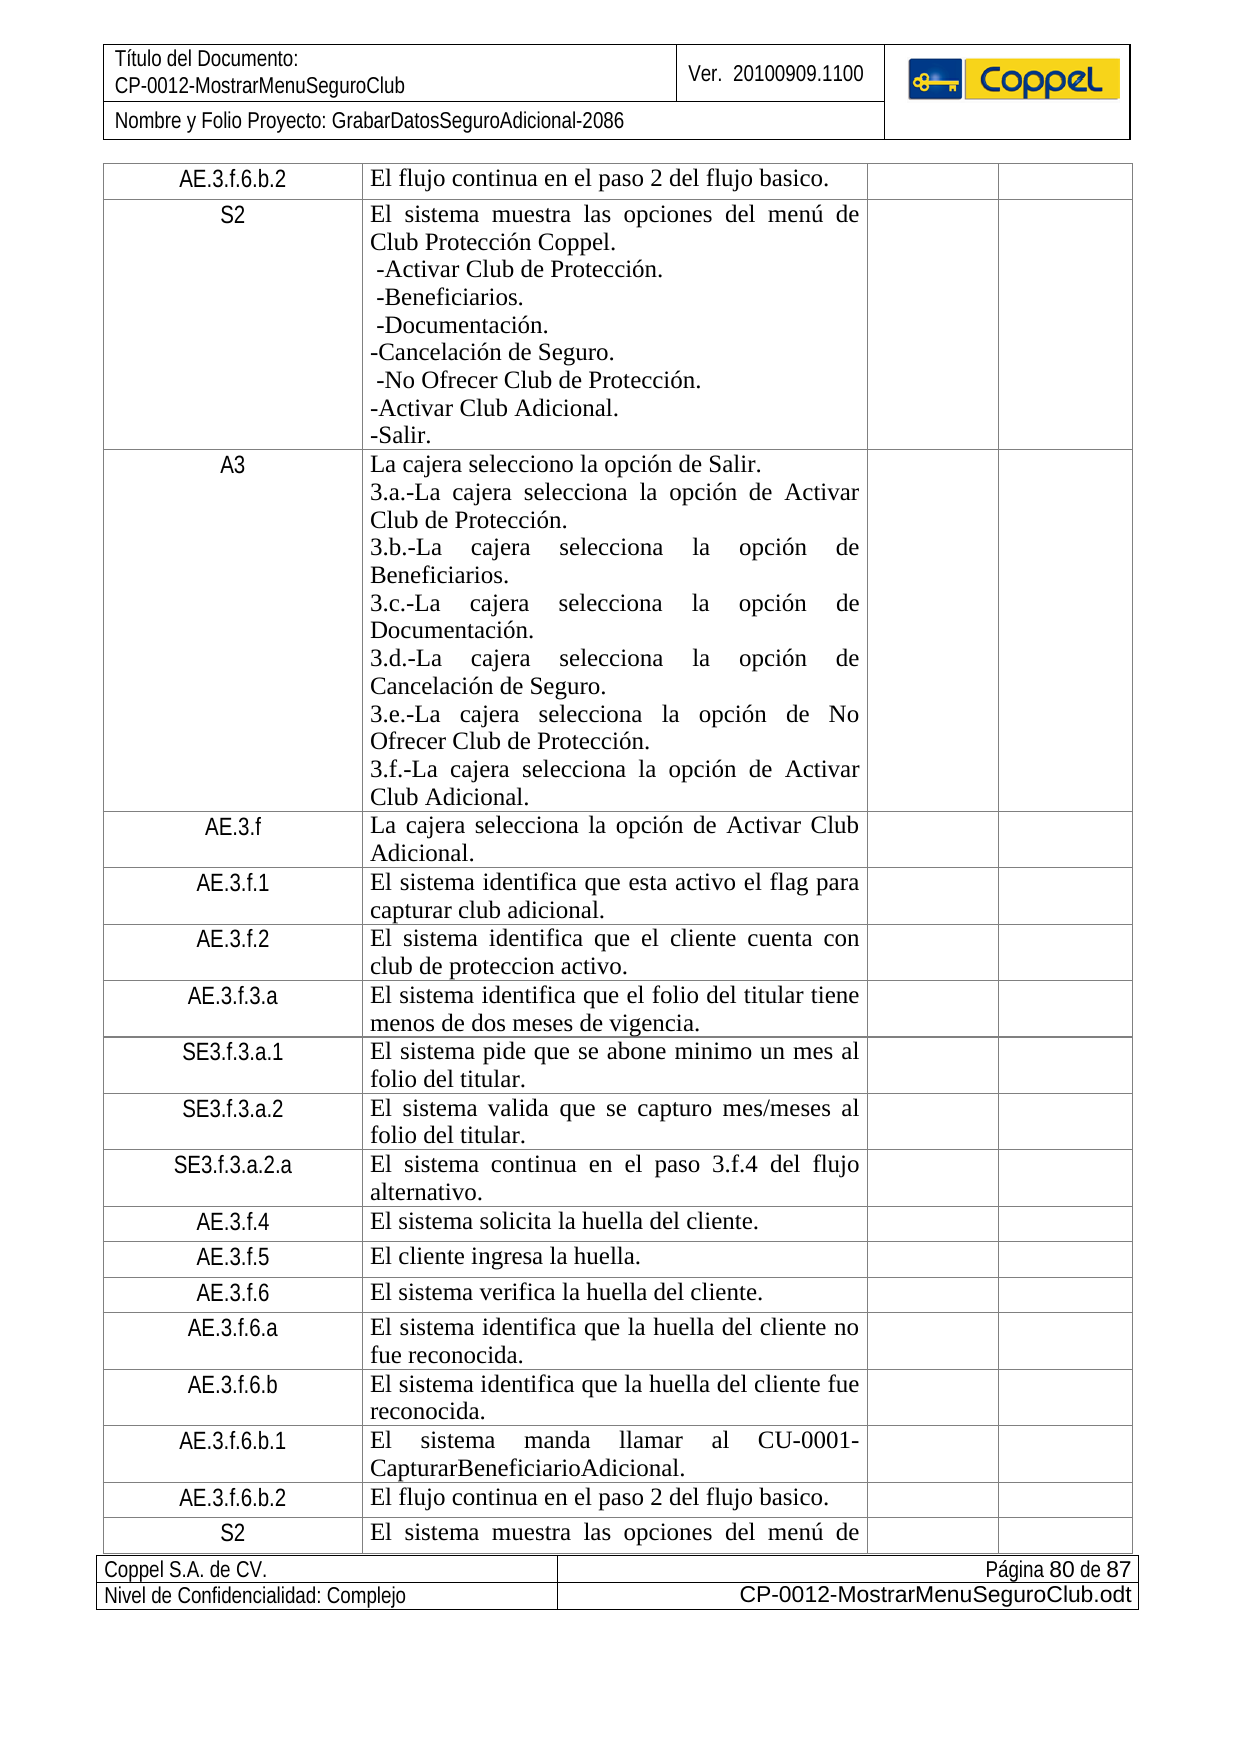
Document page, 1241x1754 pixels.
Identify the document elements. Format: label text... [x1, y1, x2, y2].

table_cell [868, 1150, 998, 1206]
table_cell El sistema identifica que esta activo el flag para capturar club adicional. [363, 868, 867, 923]
table_cell AE.3.f.2 [104, 925, 362, 980]
table_cell AE.3.f.5 [104, 1242, 362, 1277]
table_cell S2 [104, 1518, 362, 1553]
table_cell AE.3.f.6.a [104, 1313, 362, 1369]
table_cell [999, 1150, 1132, 1206]
table_cell [868, 1313, 998, 1369]
table_cell [868, 1426, 998, 1482]
table_cell El sistema muestra las opciones del menú de Club Protección Coppel. -Activar Club de Protección. -Beneficiarios. -Documentación. -Cancelación de Seguro. -No Ofrecer Club de Protección. -Activar Club Adicional. -Salir. [363, 200, 867, 449]
table_cell El sistema identifica que la huella del cliente fue reconocida. [363, 1370, 867, 1425]
table_cell [999, 1518, 1132, 1553]
table_cell [999, 981, 1132, 1036]
table_cell [868, 1278, 998, 1312]
table_cell [868, 1038, 998, 1093]
table_cell El sistema continua en el paso 3.f.4 del flujo alternativo. [363, 1150, 867, 1206]
table_cell [868, 868, 998, 923]
table_cell AE.3.f.6.b.2 [104, 164, 362, 199]
table_cell [868, 1094, 998, 1149]
table_cell [999, 1426, 1132, 1482]
table_cell [868, 200, 998, 449]
table_cell [868, 450, 998, 811]
table_cell [868, 1370, 998, 1425]
table_cell [868, 1483, 998, 1517]
table_cell [999, 1278, 1132, 1312]
table_cell El sistema verifica la huella del cliente. [363, 1278, 867, 1312]
table_cell [999, 812, 1132, 867]
table_cell SE3.f.3.a.2 [104, 1094, 362, 1149]
table_cell El cliente ingresa la huella. [363, 1242, 867, 1277]
table_cell S2 [104, 200, 362, 449]
table_cell AE.3.f.6 [104, 1278, 362, 1312]
table_cell [999, 200, 1132, 449]
table_cell El sistema muestra las opciones del menú de [363, 1518, 867, 1553]
table_cell [868, 1207, 998, 1241]
table_cell [999, 925, 1132, 980]
table_cell [999, 1094, 1132, 1149]
table_cell [868, 812, 998, 867]
table_cell AE.3.f.6.b.1 [104, 1426, 362, 1482]
table_cell AE.3.f.1 [104, 868, 362, 923]
table_cell El sistema identifica que el cliente cuenta con club de proteccion activo. [363, 925, 867, 980]
table_cell El flujo continua en el paso 2 del flujo basico. [363, 164, 867, 199]
table_cell AE.3.f [104, 812, 362, 867]
table_cell [999, 164, 1132, 199]
table_cell A3 [104, 450, 362, 811]
table_cell [999, 868, 1132, 923]
table_cell [868, 164, 998, 199]
table_cell El sistema valida que se capturo mes/meses al folio del titular. [363, 1094, 867, 1149]
table_cell AE.3.f.4 [104, 1207, 362, 1241]
table_cell [868, 981, 998, 1036]
table_cell El sistema identifica que el folio del titular tiene menos de dos meses de vigencia. [363, 981, 867, 1036]
table_cell SE3.f.3.a.1 [104, 1038, 362, 1093]
table_cell El sistema identifica que la huella del cliente no fue reconocida. [363, 1313, 867, 1369]
table_cell [999, 1207, 1132, 1241]
table_cell El flujo continua en el paso 2 del flujo basico. [363, 1483, 867, 1517]
table_cell [868, 925, 998, 980]
table_cell [868, 1242, 998, 1277]
table_cell [999, 1242, 1132, 1277]
table_cell [868, 1518, 998, 1553]
table_cell [999, 1370, 1132, 1425]
table_cell AE.3.f.6.b [104, 1370, 362, 1425]
table_cell El sistema pide que se abone minimo un mes al folio del titular. [363, 1038, 867, 1093]
table_cell [999, 1483, 1132, 1517]
table_cell La cajera selecciona la opción de Activar Club Adicional. [363, 812, 867, 867]
table_cell [999, 1038, 1132, 1093]
table_cell La cajera selecciono la opción de Salir. 3.a.-La cajera selecciona la opción de Activar Club de Protección. 3.b.-La cajera selecciona la opción de Beneficiarios. 3.c.-La cajera selecciona la opción de Documentación. 3.d.-La cajera selecciona la opción de Cancelación de Seguro. 3.e.-La cajera selecciona la opción de No Ofrecer Club de Protección. 3.f.-La cajera selecciona la opción de Activar Club Adicional. [363, 450, 867, 811]
table_cell El sistema solicita la huella del cliente. [363, 1207, 867, 1241]
table_cell AE.3.f.6.b.2 [104, 1483, 362, 1517]
table_cell [999, 1313, 1132, 1369]
table_cell El sistema manda llamar al CU-0001-CapturarBeneficiarioAdicional. [363, 1426, 867, 1482]
table_cell AE.3.f.3.a [104, 981, 362, 1036]
table_cell [999, 450, 1132, 811]
table_cell SE3.f.3.a.2.a [104, 1150, 362, 1206]
